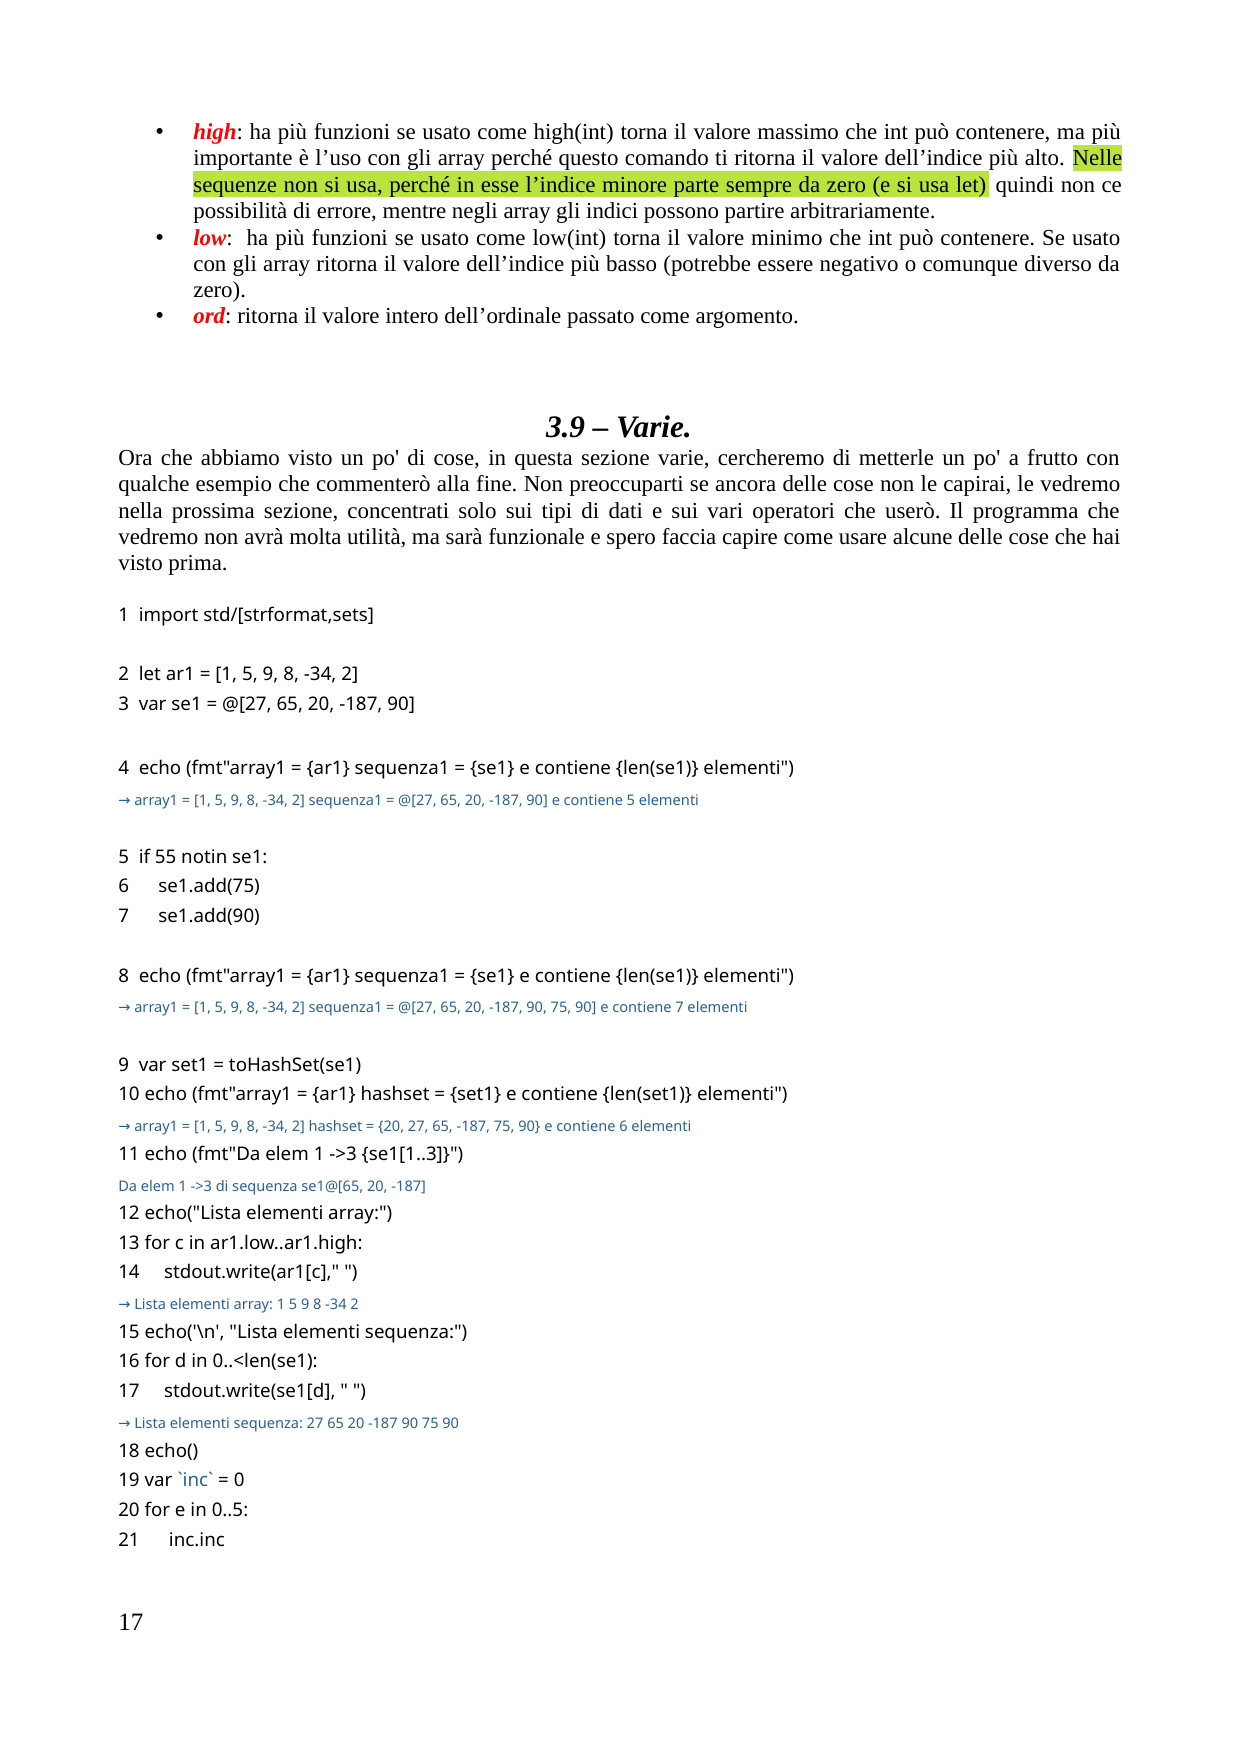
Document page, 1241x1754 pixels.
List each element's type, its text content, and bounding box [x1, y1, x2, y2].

text → array1 = [1, 5, 9, 8, -34, 2] hashset = {20, 27, 65, -187, 75, 90} e contiene 6 elementi [118, 1106, 1122, 1136]
text 9 var set1 = toHashSet(se1) [118, 1047, 1122, 1076]
list low: ha più funzioni se usato come low(int) torna il valore minimo che int può contenere. Se usato con gli array ritorna il valore dell’indice più basso (potrebbe essere negativo o comunque diverso da zero). [156, 223, 1122, 303]
text → Lista elementi array: 1 5 9 8 -34 2 [118, 1284, 1122, 1314]
text → array1 = [1, 5, 9, 8, -34, 2] sequenza1 = @[27, 65, 20, -187, 90] e contiene 5 elementi [118, 779, 1122, 809]
text 14 stdout.write(ar1[c]," ") [118, 1254, 1122, 1284]
text 2 let ar1 = [1, 5, 9, 8, -34, 2] [118, 656, 1122, 686]
text 20 for e in 0..5: [118, 1492, 1122, 1522]
text 8 echo (fmt"array1 = {ar1} sequenza1 = {se1} e contiene {len(se1)} elementi") [118, 958, 1122, 987]
text 18 echo() [118, 1433, 1122, 1462]
text → Lista elementi sequenza: 27 65 20 -187 90 75 90 [118, 1403, 1122, 1433]
text 11 echo (fmt"Da elem 1 ->3 {se1[1..3]}") [118, 1136, 1122, 1166]
text 3 var se1 = @[27, 65, 20, -187, 90] [118, 686, 1122, 716]
list high: ha più funzioni se usato come high(int) torna il valore massimo che int può contenere, ma più importante è l’uso con gli array perché questo comando ti ritorna il valore dell’indice più alto. Nelle sequenze non si usa, perché in esse l’indice minore parte sempre da zero (e si usa let) quindi non ce possibilità di errore, mentre negli array gli indici possono partire arbitrariamente. [156, 118, 1122, 223]
text 12 echo("Lista elementi array:") [118, 1195, 1122, 1225]
text Ora che abbiamo visto un po' di cose, in questa sezione varie, cercheremo di metterle un po' a frutto con qualche esempio che commenterò alla fine. Non preoccuparti se ancora delle cose non le capirai, le vedremo nella prossima sezione, concentrati solo sui tipi di dati e sui vari operatori che userò. Il programma che vedremo non avrà molta utilità, ma sarà funzionale e spero faccia capire come usare alcune delle cose che hai visto prima. [118, 444, 1122, 576]
text 10 echo (fmt"array1 = {ar1} hashset = {set1} e contiene {len(set1)} elementi") [118, 1076, 1122, 1106]
text 6 se1.add(75) [118, 869, 1122, 898]
text 17 stdout.write(se1[d], " ") [118, 1373, 1122, 1403]
text 1 import std/[strformat,sets] [118, 601, 1122, 627]
text 4 echo (fmt"array1 = {ar1} sequenza1 = {se1} e contiene {len(se1)} elementi") [118, 750, 1122, 779]
text 16 for d in 0..<len(se1): [118, 1344, 1122, 1373]
text 21 inc.inc [118, 1522, 1122, 1551]
text 13 for c in ar1.low..ar1.high: [118, 1225, 1122, 1254]
text 15 echo('\n', "Lista elementi sequenza:") [118, 1314, 1122, 1344]
text 7 se1.add(90) [118, 898, 1122, 928]
text Da elem 1 ->3 di sequenza se1@[65, 20, -187] [118, 1166, 1122, 1195]
text 5 if 55 notin se1: [118, 839, 1122, 869]
text → array1 = [1, 5, 9, 8, -34, 2] sequenza1 = @[27, 65, 20, -187, 90, 75, 90] e contiene 7 elementi [118, 987, 1122, 1017]
text 19 var `inc` = 0 [118, 1462, 1122, 1492]
list ord: ritorna il valore intero dell’ordinale passato come argomento. [156, 303, 1122, 329]
text 3.9 – Varie. [118, 408, 1122, 444]
